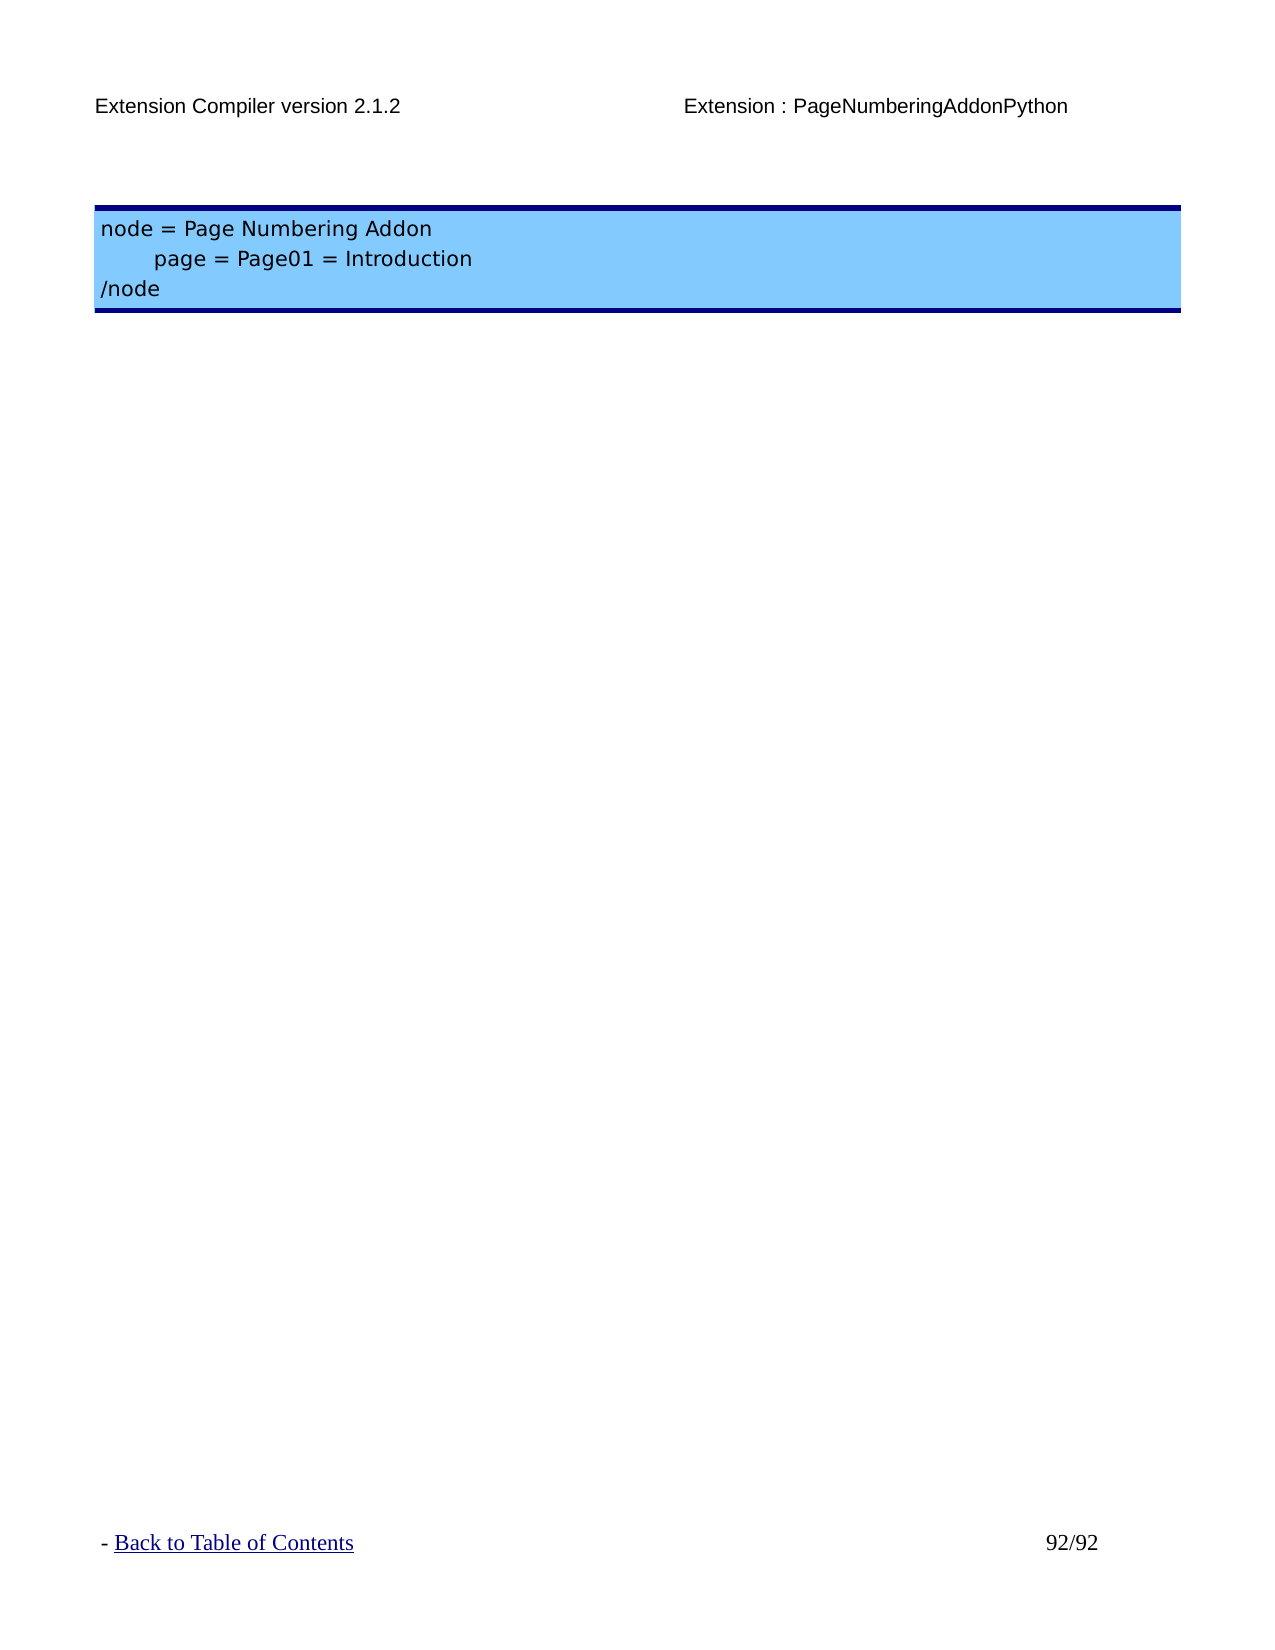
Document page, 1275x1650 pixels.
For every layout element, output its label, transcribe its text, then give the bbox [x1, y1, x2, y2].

text page = Page01 = Introduction [94, 236, 1181, 266]
text /node [94, 266, 1181, 313]
text node = Page Numbering Addon [94, 206, 1181, 236]
